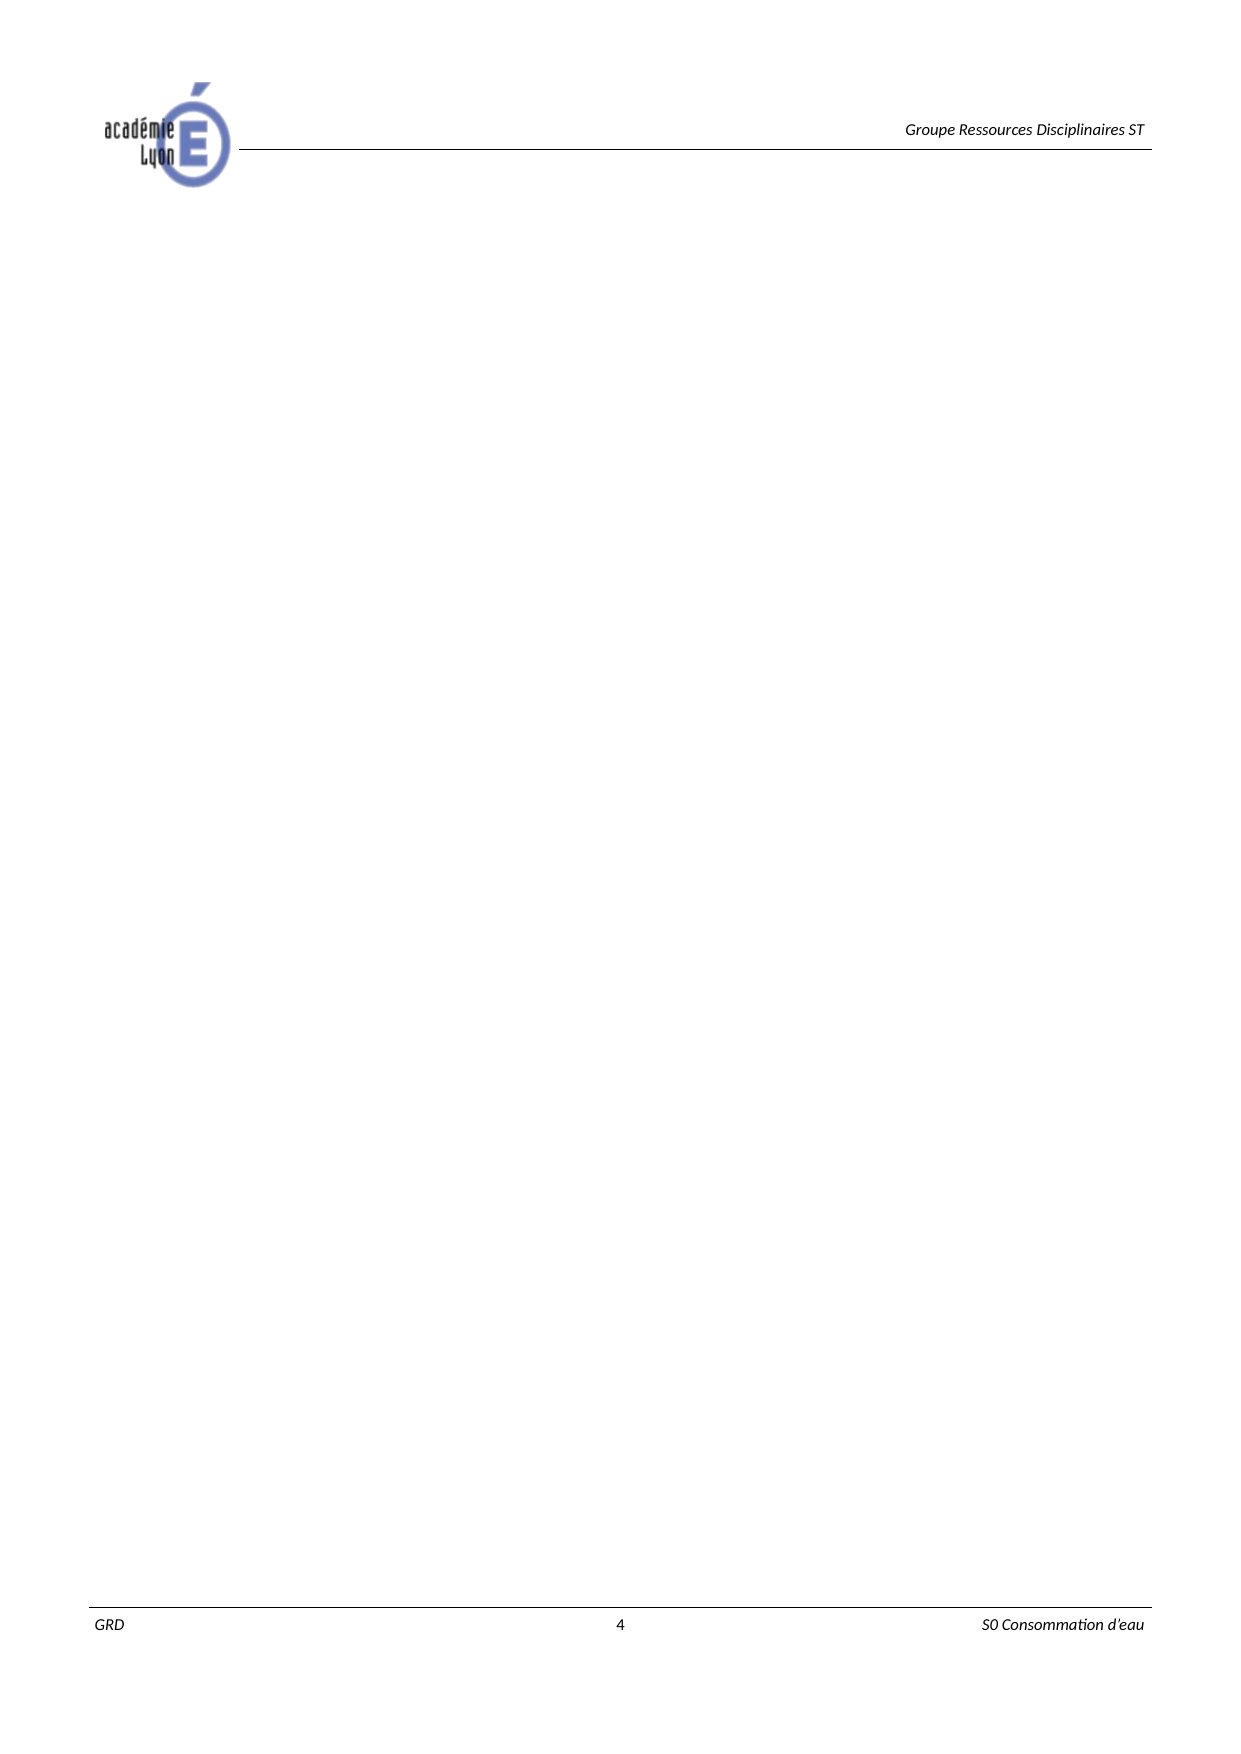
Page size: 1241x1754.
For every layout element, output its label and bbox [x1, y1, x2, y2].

picture [104, 82, 231, 189]
